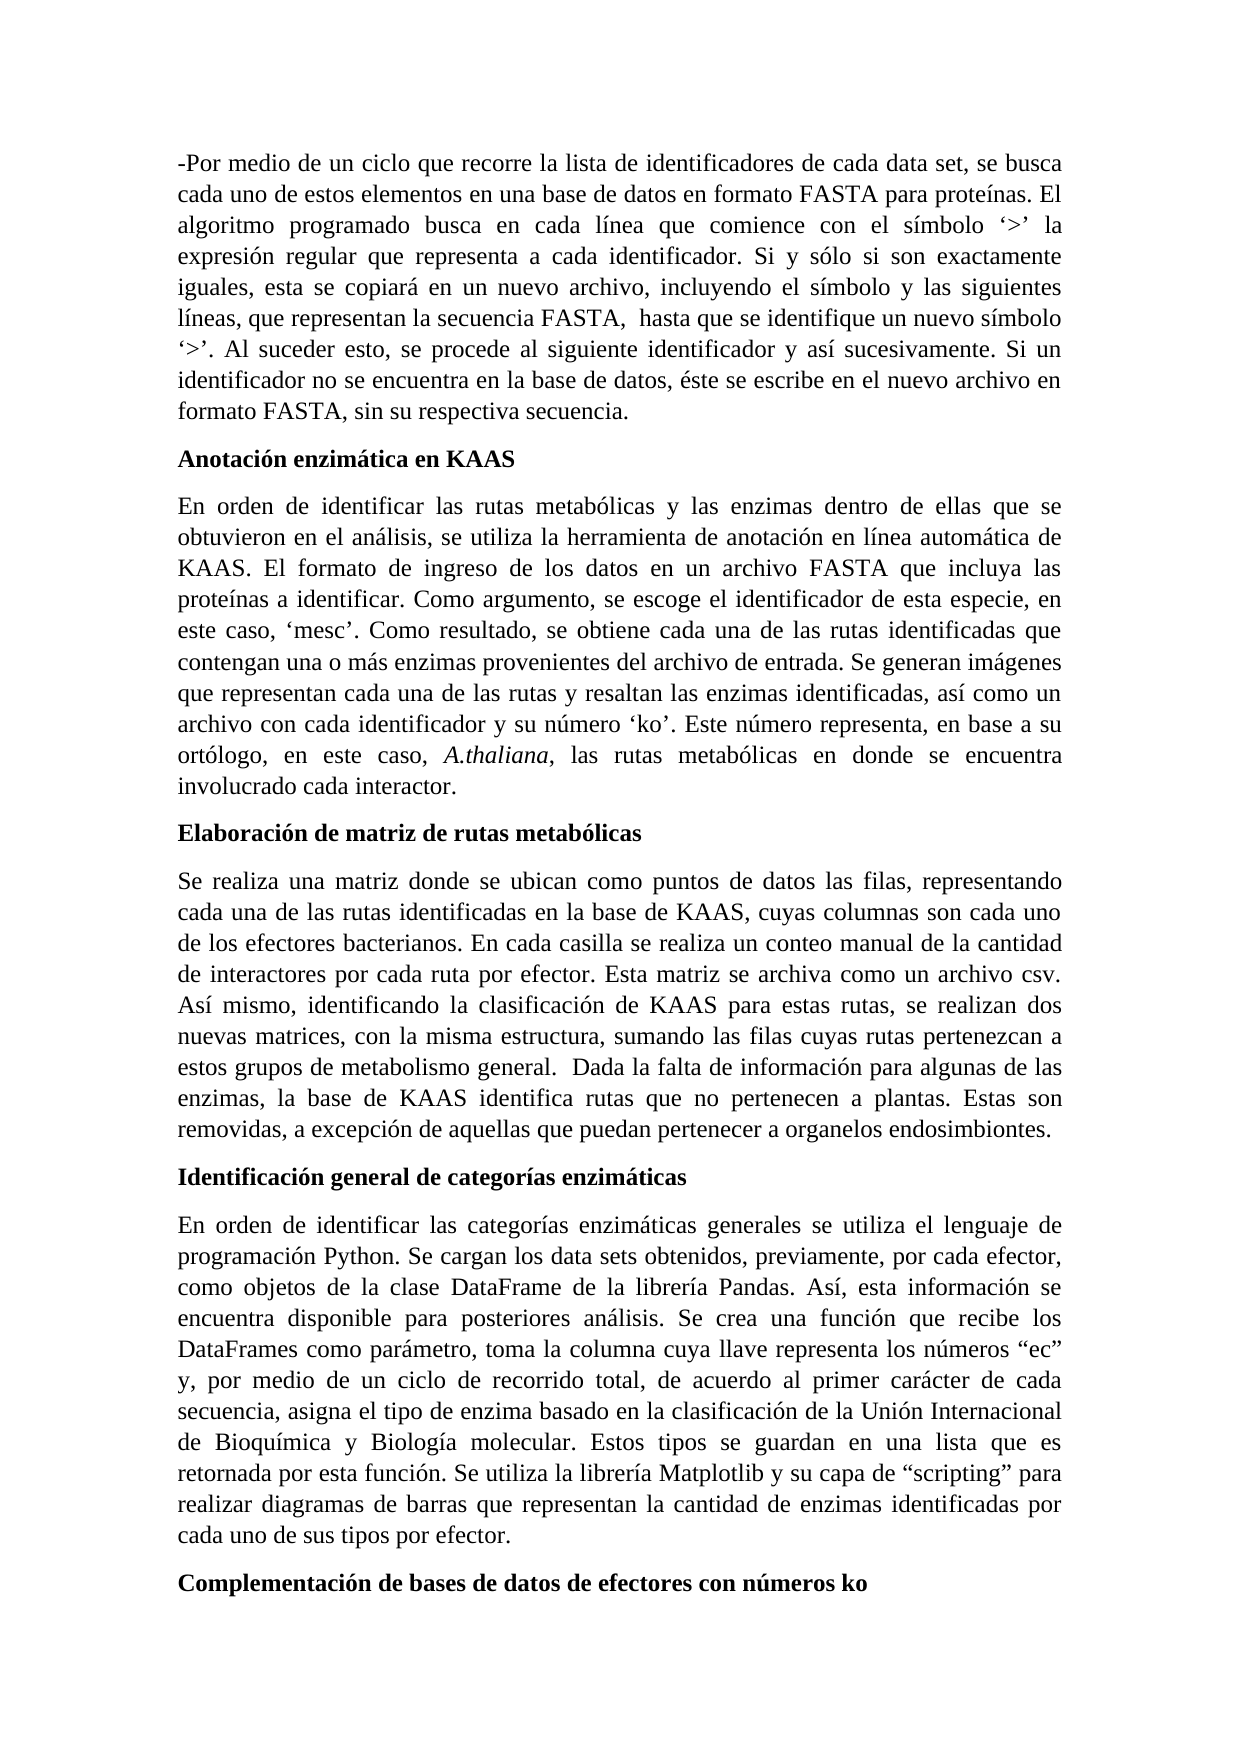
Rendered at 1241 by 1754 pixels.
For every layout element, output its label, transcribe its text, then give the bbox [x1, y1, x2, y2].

text -Por medio de un ciclo que recorre la lista de identificadores de cada data set, se busca cada uno de estos elementos en una base de datos en formato FASTA para proteínas. El algoritmo programado busca en cada línea que comience con el símbolo ‘>’ la expresión regular que representa a cada identificador. Si y sólo si son exactamente iguales, esta se copiará en un nuevo archivo, incluyendo el símbolo y las siguientes líneas, que representan la secuencia FASTA, hasta que se identifique un nuevo símbolo ‘>’. Al suceder esto, se procede al siguiente identificador y así sucesivamente. Si un identificador no se encuentra en la base de datos, éste se escribe en el nuevo archivo en formato FASTA, sin su respectiva secuencia. [177, 148, 1063, 425]
text Identificación general de categorías enzimáticas [177, 1162, 1063, 1191]
text Se realiza una matriz donde se ubican como puntos de datos las filas, representando cada una de las rutas identificadas en la base de KAAS, cuyas columnas son cada uno de los efectores bacterianos. En cada casilla se realiza un conteo manual de la cantidad de interactores por cada ruta por efector. Esta matriz se archiva como un archivo csv. Así mismo, identificando la clasificación de KAAS para estas rutas, se realizan dos nuevas matrices, con la misma estructura, sumando las filas cuyas rutas pertenezcan a estos grupos de metabolismo general. Dada la falta de información para algunas de las enzimas, la base de KAAS identifica rutas que no pertenecen a plantas. Estas son removidas, a excepción de aquellas que puedan pertenecer a organelos endosimbiontes. [177, 866, 1063, 1143]
text Elaboración de matriz de rutas metabólicas [177, 818, 1063, 847]
text En orden de identificar las rutas metabólicas y las enzimas dentro de ellas que se obtuvieron en el análisis, se utiliza la herramienta de anotación en línea automática de KAAS. El formato de ingreso de los datos en un archivo FASTA que incluya las proteínas a identificar. Como argumento, se escoge el identificador de esta especie, en este caso, ‘mesc’. Como resultado, se obtiene cada una de las rutas identificadas que contengan una o más enzimas provenientes del archivo de entrada. Se generan imágenes que representan cada una de las rutas y resaltan las enzimas identificadas, así como un archivo con cada identificador y su número ‘ko’. Este número representa, en base a su ortólogo, en este caso, A.thaliana, las rutas metabólicas en donde se encuentra involucrado cada interactor. [177, 491, 1063, 799]
text Complementación de bases de datos de efectores con números ko [177, 1568, 1063, 1597]
text Anotación enzimática en KAAS [177, 444, 1063, 472]
text En orden de identificar las categorías enzimáticas generales se utiliza el lenguaje de programación Python. Se cargan los data sets obtenidos, previamente, por cada efector, como objetos de la clase DataFrame de la librería Pandas. Así, esta información se encuentra disponible para posteriores análisis. Se crea una función que recibe los DataFrames como parámetro, toma la columna cuya llave representa los números “ec” y, por medio de un ciclo de recorrido total, de acuerdo al primer carácter de cada secuencia, asigna el tipo de enzima basado en la clasificación de la Unión Internacional de Bioquímica y Biología molecular. Estos tipos se guardan en una lista que es retornada por esta función. Se utiliza la librería Matplotlib y su capa de “scripting” para realizar diagramas de barras que representan la cantidad de enzimas identificadas por cada uno de sus tipos por efector. [177, 1210, 1063, 1549]
